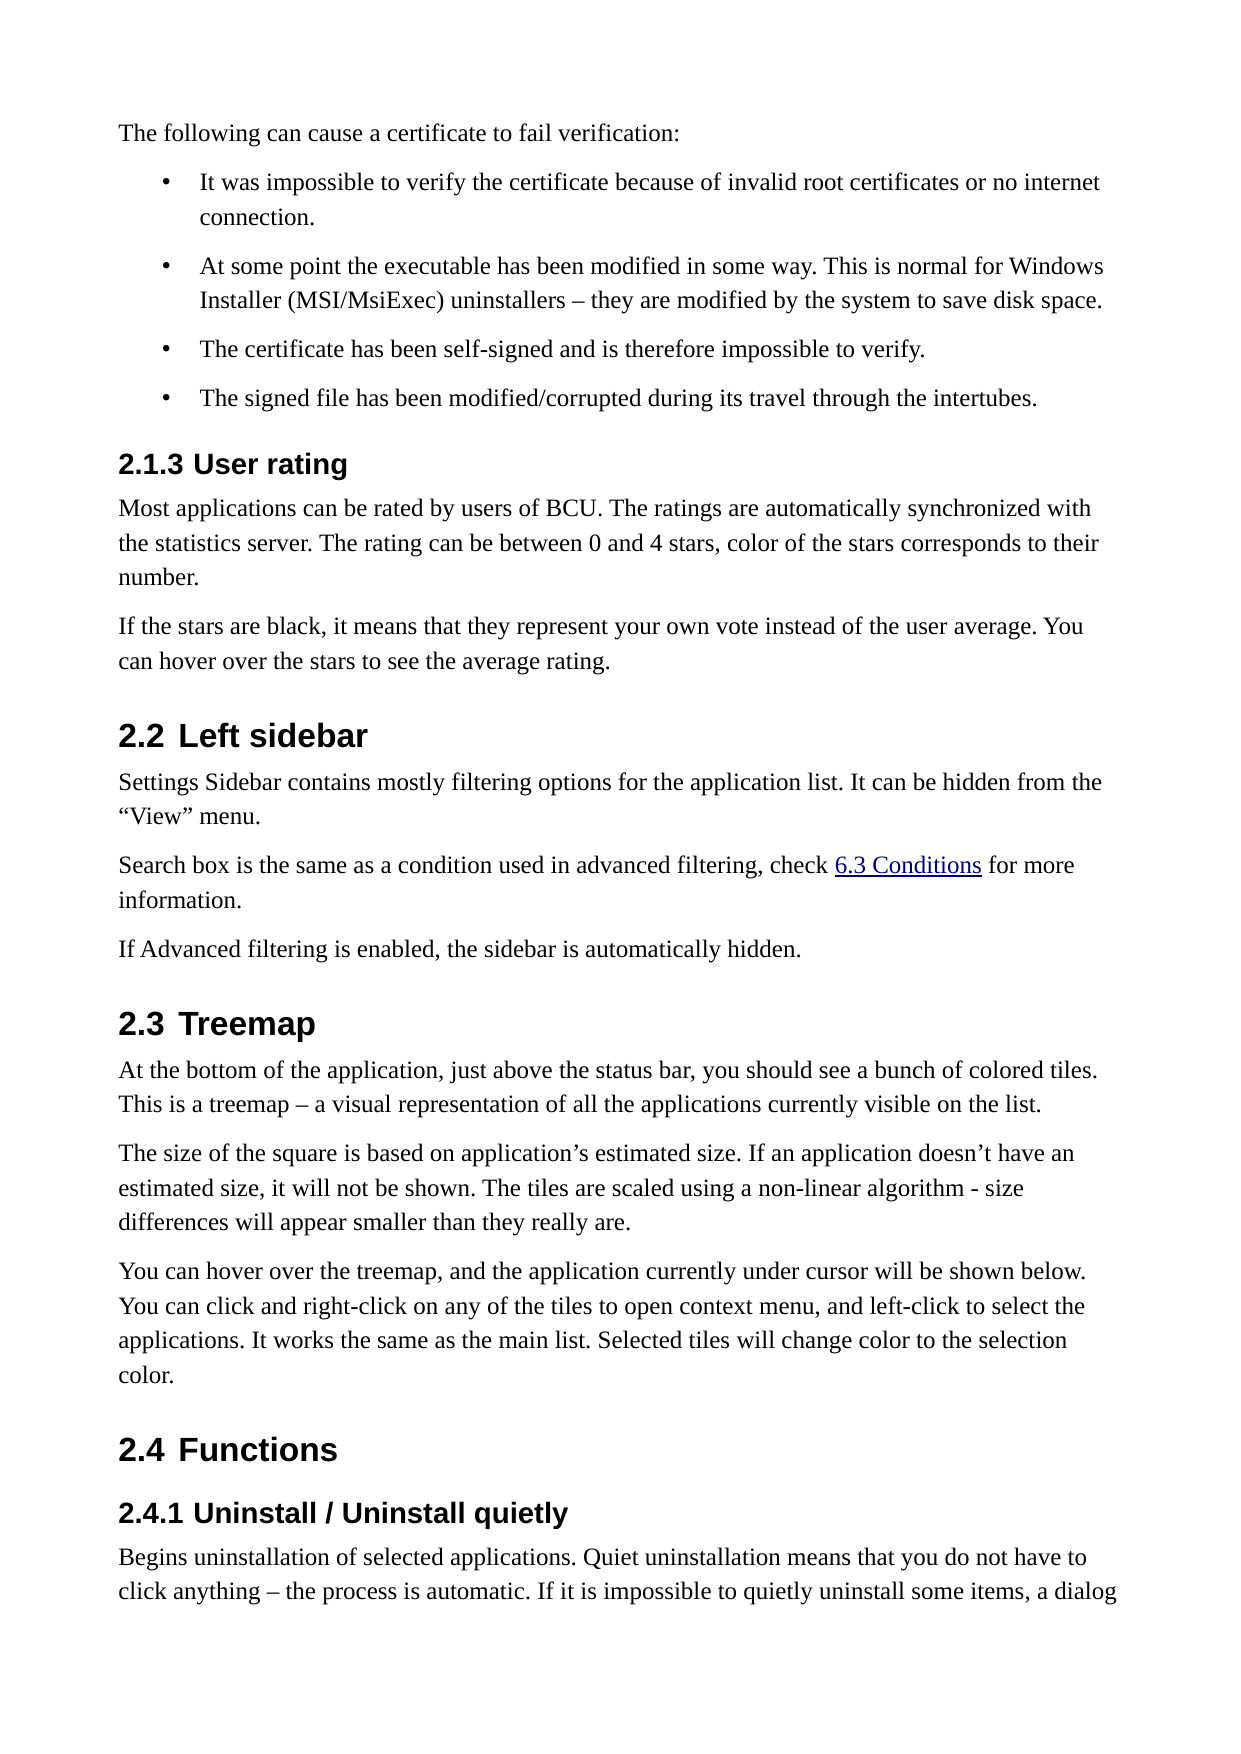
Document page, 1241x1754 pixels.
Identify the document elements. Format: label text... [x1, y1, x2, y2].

list It was impossible to verify the certificate because of invalid root certificates or no internet connection. [162, 167, 1122, 230]
subtitle User rating [118, 447, 1122, 481]
text Most applications can be rated by users of BCU. The ratings are automatically synchronized with the statistics server. The rating can be between 0 and 4 stars, color of the stars corresponds to their number. [118, 493, 1122, 591]
list At some point the executable has been modified in some way. This is normal for Windows Installer (MSI/MsiExec) uninstallers – they are modified by the system to save disk space. [162, 251, 1122, 314]
text If Advanced filtering is enabled, the sidebar is automatically hidden. [118, 934, 1122, 963]
text The following can cause a certificate to fail verification: [118, 118, 1122, 147]
text You can hover over the treemap, and the application currently under cursor will be shown below. You can click and right-click on any of the tiles to open context menu, and left-click to select the applications. It works the same as the main list. Selected tiles will change color to the selection color. [118, 1256, 1122, 1389]
text Settings Sidebar contains mostly filtering options for the application list. It can be hidden from the “View” menu. [118, 767, 1122, 830]
text The size of the square is based on application’s estimated size. If an application doesn’t have an estimated size, it will not be shown. The tiles are scaled using a non-linear algorithm - size differences will appear smaller than they really are. [118, 1138, 1122, 1236]
subtitle Left sidebar [118, 716, 1122, 754]
text Search box is the same as a condition used in advanced filtering, check 6.3 Conditions for more information. [118, 850, 1122, 913]
list The certificate has been self-signed and is therefore impossible to verify. [162, 334, 1122, 363]
subtitle Uninstall / Uninstall quietly [118, 1496, 1122, 1529]
text Begins uninstallation of selected applications. Quiet uninstallation means that you do not have to click anything – the process is automatic. If it is impossible to quietly uninstall some items, a dialog [118, 1542, 1122, 1605]
text If the stars are black, it means that they represent your own vote instead of the user average. You can hover over the stars to see the average rating. [118, 611, 1122, 674]
subtitle Functions [118, 1430, 1122, 1468]
text At the bottom of the application, just above the status bar, you should see a bunch of colored tiles. This is a treemap – a visual representation of all the applications currently visible on the list. [118, 1055, 1122, 1118]
list The signed file has been modified/corrupted during its travel through the intertubes. [162, 383, 1122, 412]
subtitle Treemap [118, 1004, 1122, 1042]
